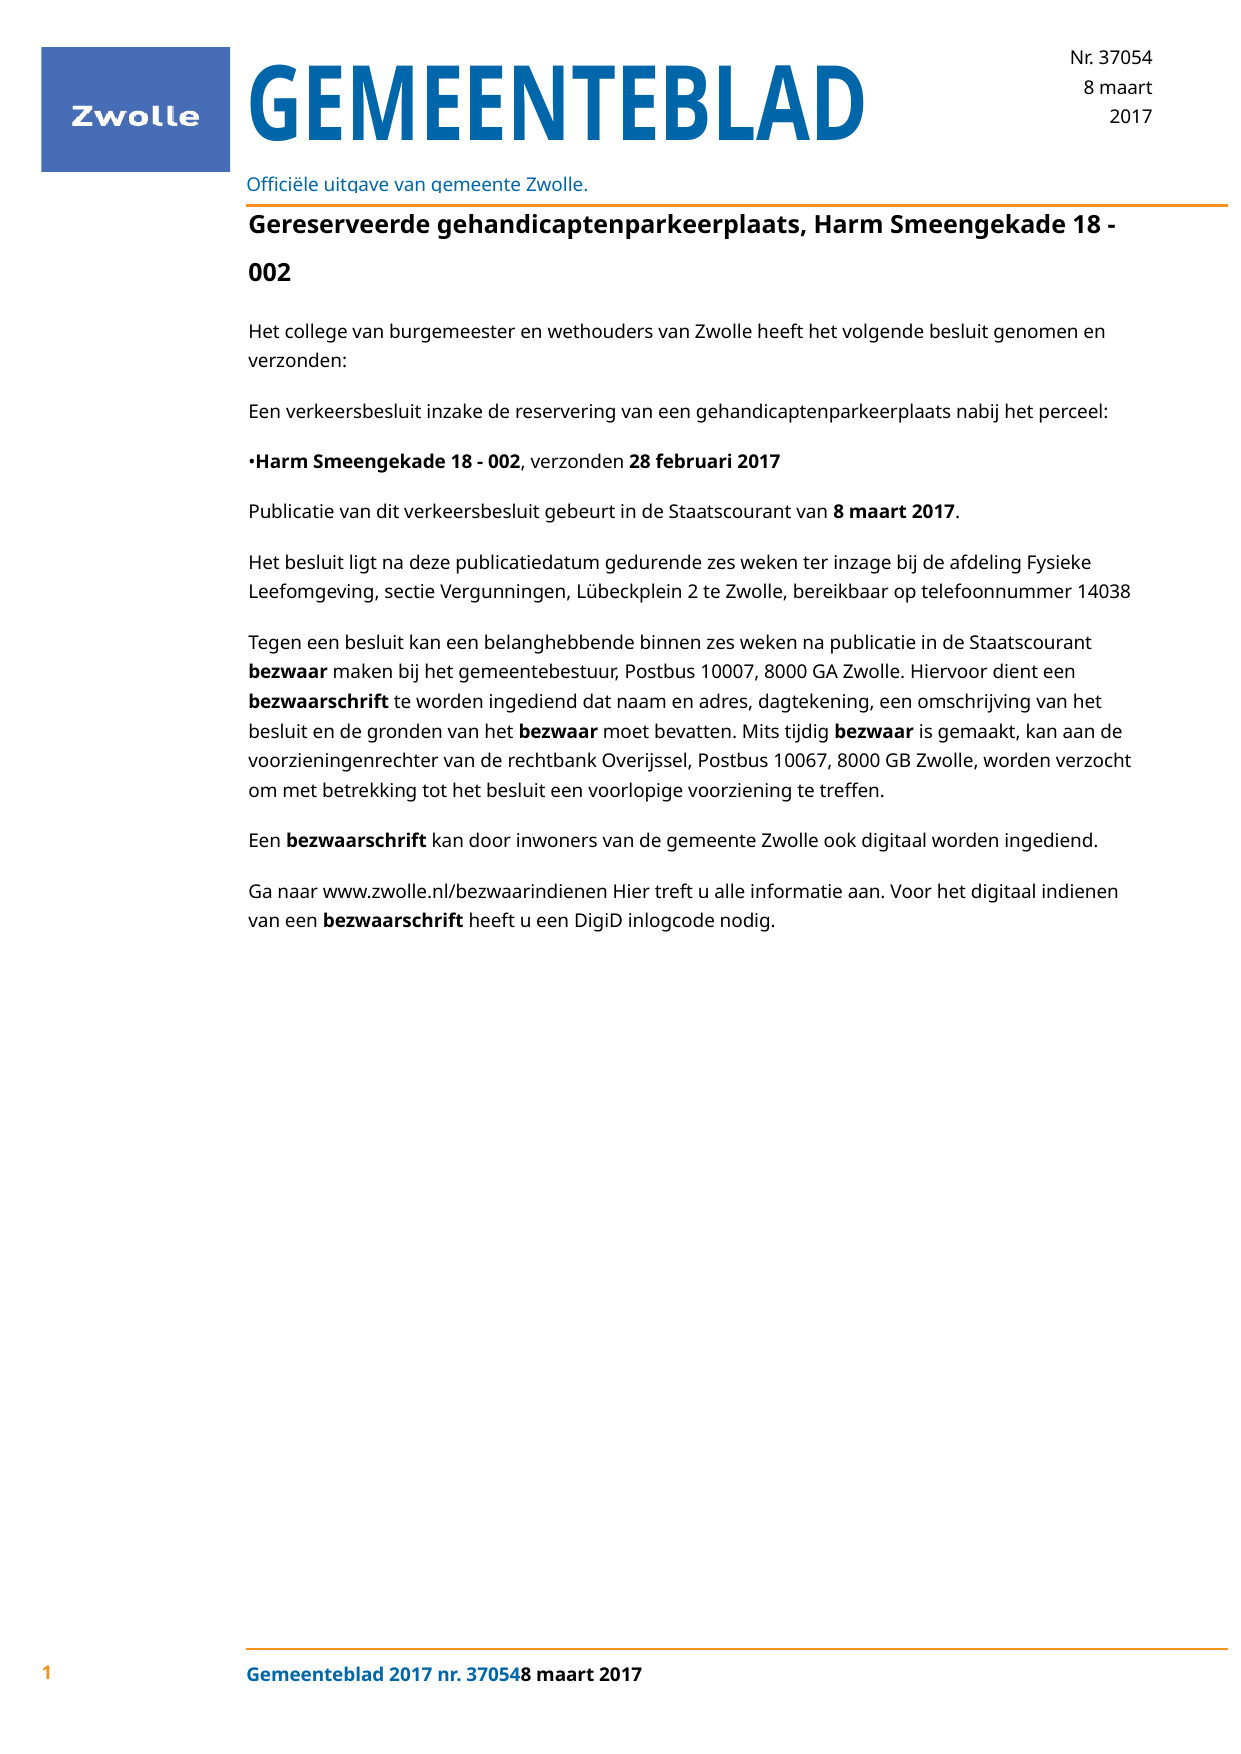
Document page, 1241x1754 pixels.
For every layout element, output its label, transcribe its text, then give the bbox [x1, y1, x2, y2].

text Ga naar www.zwolle.nl/bezwaarindienen Hier treft u alle informatie aan. Voor het digitaal indienen van een bezwaarschrift heeft u een DigiD inlogcode nodig. [248, 878, 1152, 933]
picture [41, 47, 231, 172]
text •Harm Smeengekade 18 - 002, verzonden 28 februari 2017 [248, 448, 1152, 474]
text Publicatie van dit verkeersbesluit gebeurt in de Staatscourant van 8 maart 2017. [248, 499, 1152, 524]
text Een verkeersbesluit inzake de reservering van een gehandicaptenparkeerplaats nabij het perceel: [248, 398, 1152, 424]
text Het besluit ligt na deze publicatiedatum gedurende zes weken ter inzage bij de afdeling Fysieke Leefomgeving, sectie Vergunningen, Lübeckplein 2 te Zwolle, bereikbaar op telefoonnummer 14038 [248, 549, 1152, 604]
text Gereserveerde gehandicaptenparkeerplaats, Harm Smeengekade 18 - 002 [248, 207, 1152, 288]
text Het college van burgemeester en wethouders van Zwolle heeft het volgende besluit genomen en verzonden: [248, 318, 1152, 373]
text Tegen een besluit kan een belanghebbende binnen zes weken na publicatie in de Staatscourant bezwaar maken bij het gemeentebestuur, Postbus 10007, 8000 GA Zwolle. Hiervoor dient een bezwaarschrift te worden ingediend dat naam en adres, dagtekening, een omschrijving van het besluit en de gronden van het bezwaar moet bevatten. Mits tijdig bezwaar is gemaakt, kan aan de voorzieningenrechter van de rechtbank Overijssel, Postbus 10067, 8000 GB Zwolle, worden verzocht om met betrekking tot het besluit een voorlopige voorziening te treffen. [248, 629, 1152, 803]
text Een bezwaarschrift kan door inwoners van de gemeente Zwolle ook digitaal worden ingediend. [248, 827, 1152, 853]
